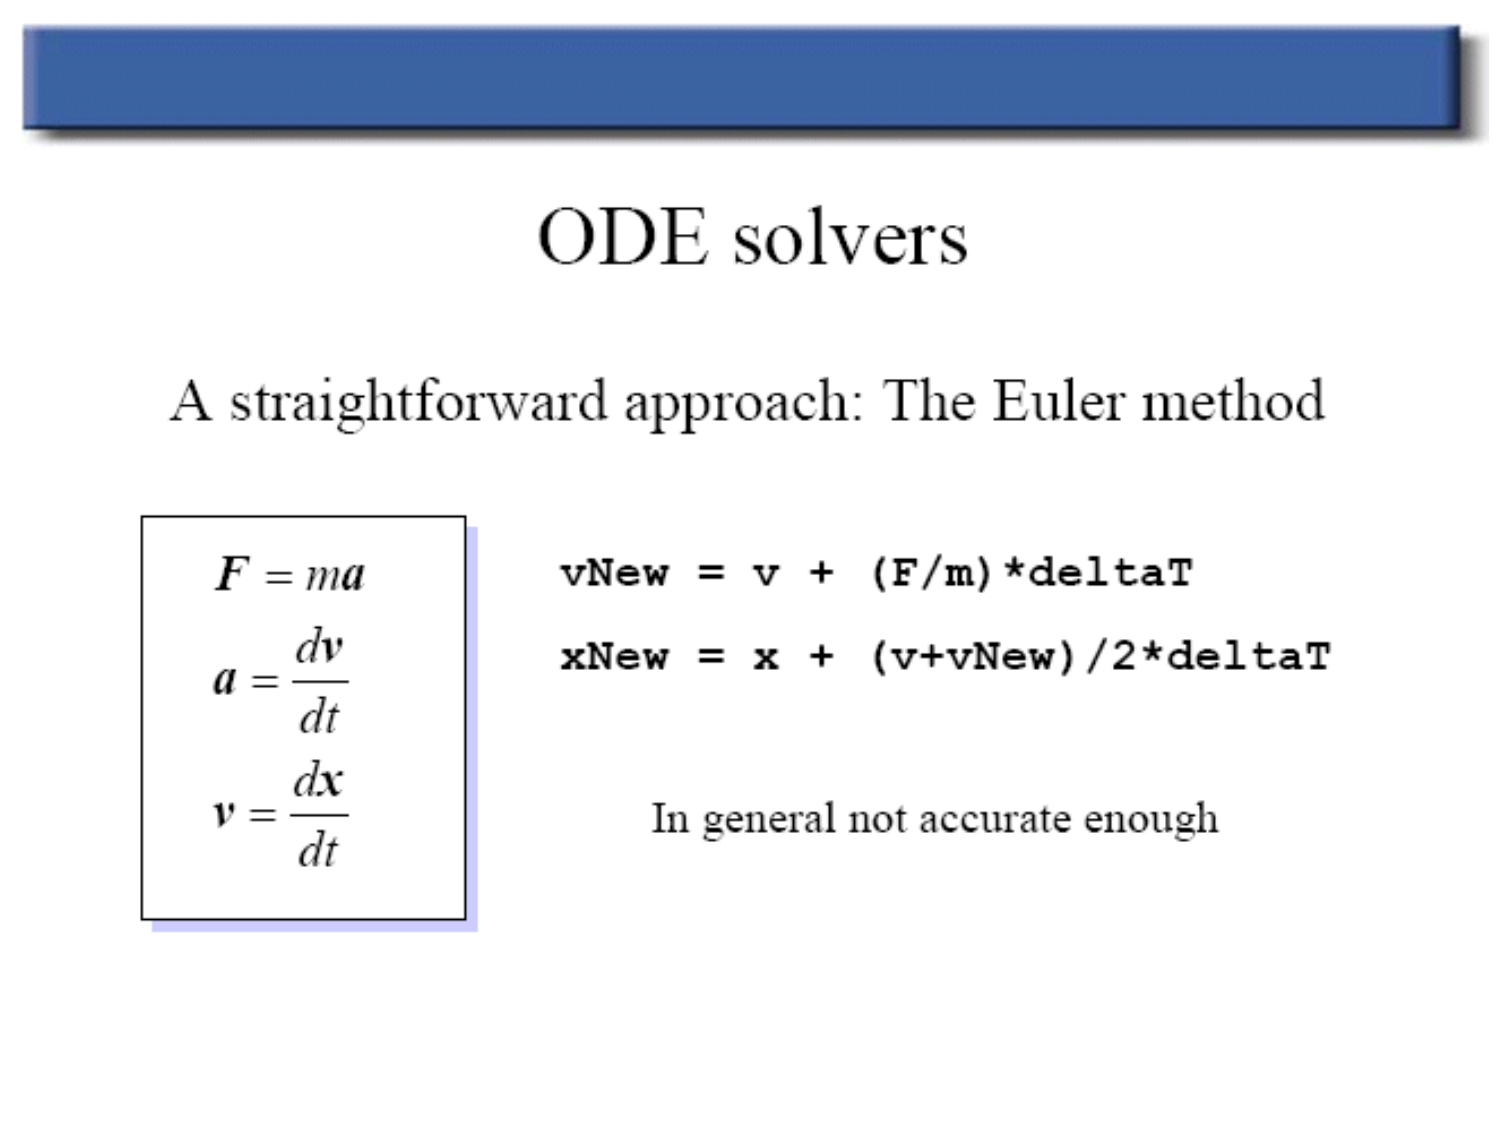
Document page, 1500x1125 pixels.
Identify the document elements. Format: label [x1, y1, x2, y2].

picture [21, 22, 1489, 962]
